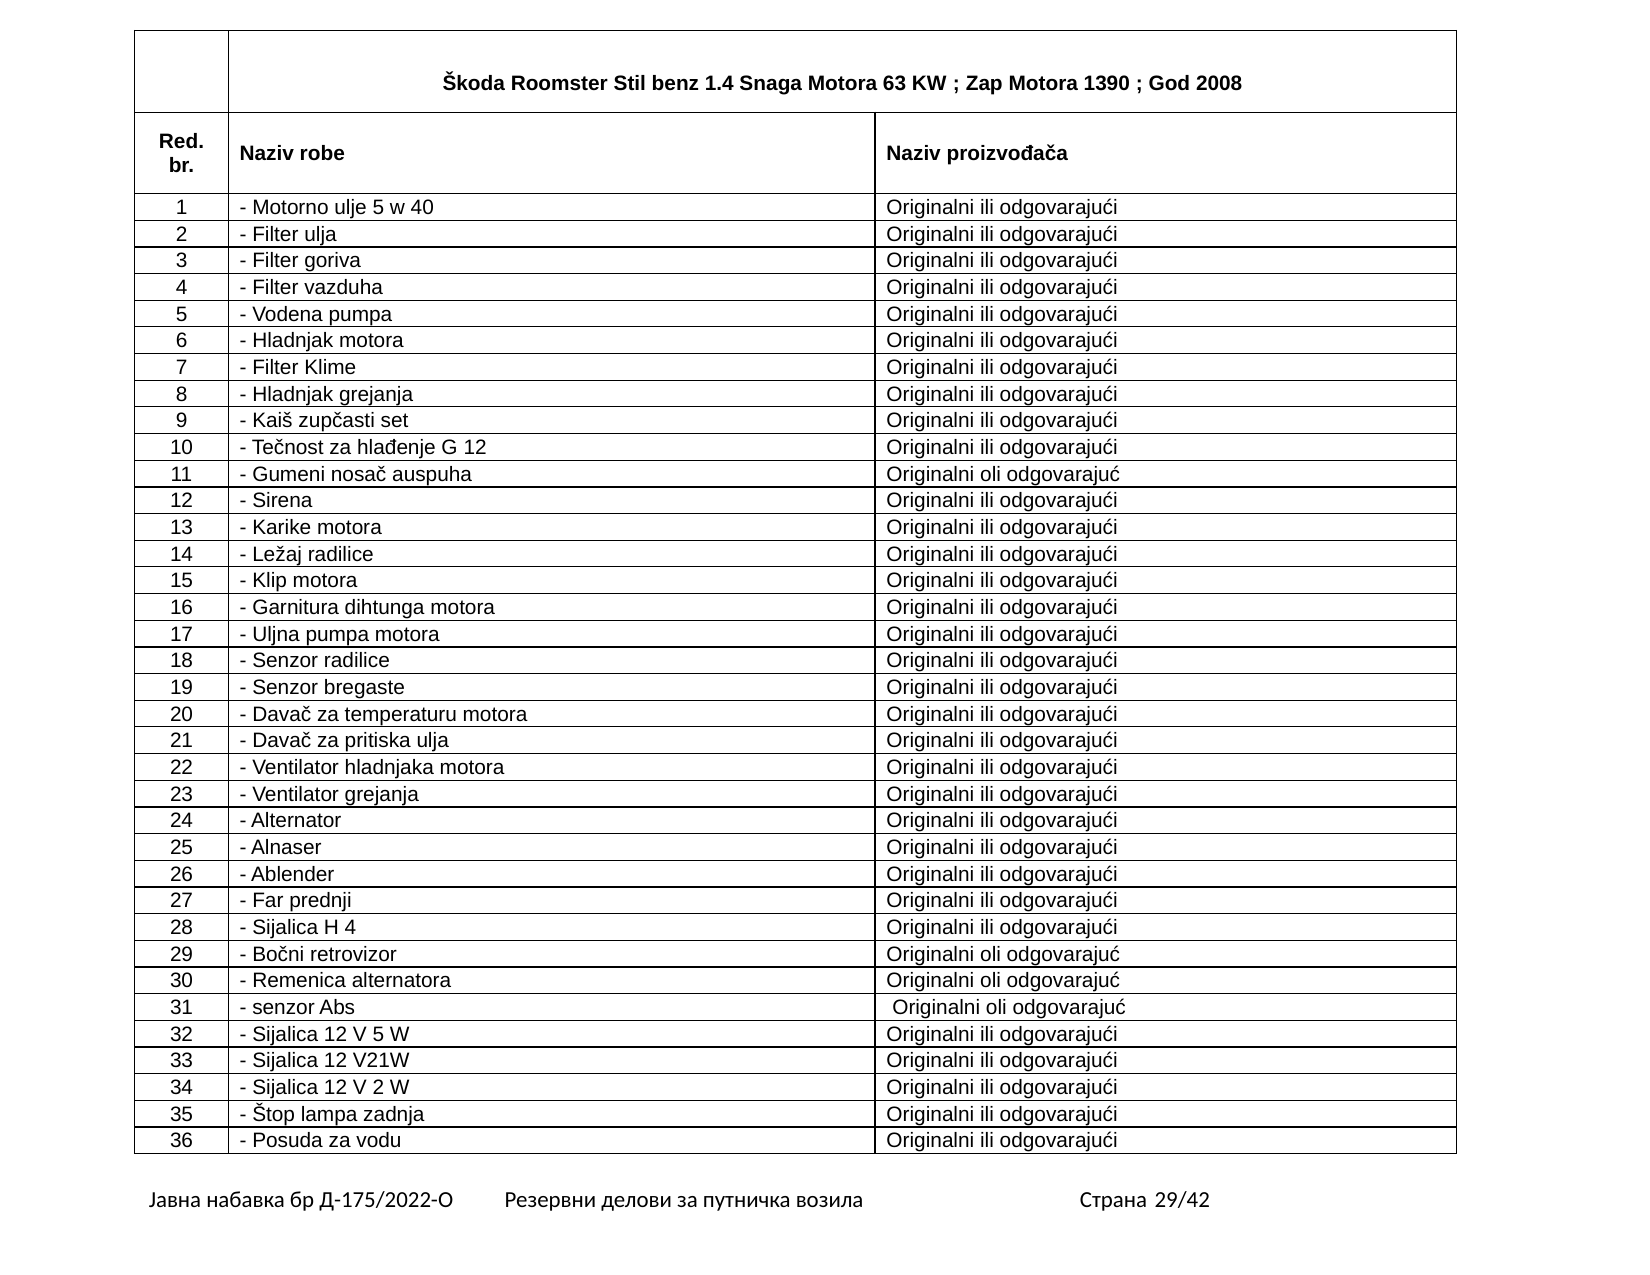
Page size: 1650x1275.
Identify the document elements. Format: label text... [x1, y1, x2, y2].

table_cell Originalni ili odgovarajući [876, 221, 1456, 246]
table_cell Originalni ili odgovarajući [876, 274, 1456, 300]
table_cell - Bočni retrovizor [229, 941, 874, 966]
table_cell 27 [135, 888, 228, 913]
table_cell 36 [135, 1128, 228, 1153]
table_cell - Sijalica 12 V21W [229, 1048, 874, 1073]
table_header Škoda Roomster Stil benz 1.4 Snaga Motora 63 KW ; Zap Motora 1390 ; God 2008 [229, 31, 1456, 112]
table_cell - Filter ulja [229, 221, 874, 246]
table_cell 33 [135, 1048, 228, 1073]
table_cell 31 [135, 994, 228, 1020]
table_cell 16 [135, 594, 228, 620]
table_cell 8 [135, 381, 228, 406]
table_cell 28 [135, 914, 228, 940]
table_cell - Klip motora [229, 567, 874, 593]
table_cell - Sijalica H 4 [229, 914, 874, 940]
table_cell - Karike motora [229, 514, 874, 540]
table_cell Originalni ili odgovarajući [876, 407, 1456, 433]
table_cell Originalni ili odgovarajući [876, 621, 1456, 646]
table_cell Originalni ili odgovarajući [876, 888, 1456, 913]
table_cell 20 [135, 701, 228, 726]
table_cell 23 [135, 781, 228, 806]
table_cell 15 [135, 567, 228, 593]
table_cell 4 [135, 274, 228, 300]
table_cell 32 [135, 1021, 228, 1046]
table_cell Originalni ili odgovarajući [876, 434, 1456, 460]
table_cell 26 [135, 861, 228, 886]
table_cell - Garnitura dihtunga motora [229, 594, 874, 620]
table_cell Originalni ili odgovarajući [876, 381, 1456, 406]
table_cell Originalni ili odgovarajući [876, 1101, 1456, 1126]
table_cell 6 [135, 327, 228, 353]
table_cell - Hladnjak motora [229, 327, 874, 353]
table_cell Originalni ili odgovarajući [876, 327, 1456, 353]
table_cell Originalni ili odgovarajući [876, 1021, 1456, 1046]
table_cell - senzor Abs [229, 994, 874, 1020]
table_cell - Ablender [229, 861, 874, 886]
table_cell - Motorno ulje 5 w 40 [229, 194, 874, 220]
table_cell Originalni ili odgovarajući [876, 301, 1456, 326]
table_cell Originalni ili odgovarajući [876, 541, 1456, 566]
table_cell 9 [135, 407, 228, 433]
table_cell 12 [135, 488, 228, 513]
table_cell - Kaiš zupčasti set [229, 407, 874, 433]
table_cell Naziv proizvođača [876, 113, 1456, 193]
table_cell - Davač za temperaturu motora [229, 701, 874, 726]
table_cell - Gumeni nosač auspuha [229, 461, 874, 486]
table_cell - Vodena pumpa [229, 301, 874, 326]
table_cell - Sijalica 12 V 5 W [229, 1021, 874, 1046]
table_cell - Ventilator grejanja [229, 781, 874, 806]
table_cell Originalni ili odgovarajući [876, 834, 1456, 860]
table_cell 3 [135, 248, 228, 273]
table_cell Originalni ili odgovarajući [876, 1074, 1456, 1100]
table_cell Originalni ili odgovarajući [876, 488, 1456, 513]
table_cell 5 [135, 301, 228, 326]
table_cell 35 [135, 1101, 228, 1126]
table_cell Originalni oli odgovarajuć [876, 994, 1456, 1020]
table_cell 34 [135, 1074, 228, 1100]
table_cell Originalni oli odgovarajuć [876, 461, 1456, 486]
table_cell Originalni ili odgovarajući [876, 1048, 1456, 1073]
table_cell - Štop lampa zadnja [229, 1101, 874, 1126]
table_cell 13 [135, 514, 228, 540]
table_cell Originalni ili odgovarajući [876, 1128, 1456, 1153]
table_cell - Filter goriva [229, 248, 874, 273]
table_cell - Ležaj radilice [229, 541, 874, 566]
table_cell Originalni ili odgovarajući [876, 567, 1456, 593]
table_cell 18 [135, 648, 228, 673]
table_cell Red. br. [135, 113, 228, 193]
table_cell Originalni ili odgovarajući [876, 594, 1456, 620]
table_cell Originalni ili odgovarajući [876, 781, 1456, 806]
table_cell 17 [135, 621, 228, 646]
table_cell Originalni oli odgovarajuć [876, 941, 1456, 966]
table_cell Originalni ili odgovarajući [876, 701, 1456, 726]
table_cell 30 [135, 968, 228, 993]
table_cell 1 [135, 194, 228, 220]
table_cell 11 [135, 461, 228, 486]
table_header [135, 31, 228, 112]
table_cell - Posuda za vodu [229, 1128, 874, 1153]
table_cell - Remenica alternatora [229, 968, 874, 993]
table_cell Naziv robe [229, 113, 874, 193]
table_cell Originalni oli odgovarajuć [876, 968, 1456, 993]
table_cell Originalni ili odgovarajući [876, 808, 1456, 833]
table_cell - Davač za pritiska ulja [229, 727, 874, 753]
table_cell - Tečnost za hlađenje G 12 [229, 434, 874, 460]
table_cell 2 [135, 221, 228, 246]
table_cell - Filter Klime [229, 354, 874, 380]
table_cell 14 [135, 541, 228, 566]
table_cell 19 [135, 674, 228, 700]
table_cell Originalni ili odgovarajući [876, 248, 1456, 273]
table_cell Originalni ili odgovarajući [876, 754, 1456, 780]
table_cell Originalni ili odgovarajući [876, 674, 1456, 700]
table_cell - Senzor radilice [229, 648, 874, 673]
table_cell 7 [135, 354, 228, 380]
table_cell Originalni ili odgovarajući [876, 914, 1456, 940]
table_cell - Ventilator hladnjaka motora [229, 754, 874, 780]
table_cell Originalni ili odgovarajući [876, 648, 1456, 673]
table_cell - Hladnjak grejanja [229, 381, 874, 406]
table_cell 25 [135, 834, 228, 860]
table_cell - Senzor bregaste [229, 674, 874, 700]
table_cell - Alternator [229, 808, 874, 833]
table_cell - Filter vazduha [229, 274, 874, 300]
table_cell 21 [135, 727, 228, 753]
table_cell - Far prednji [229, 888, 874, 913]
table_cell Originalni ili odgovarajući [876, 514, 1456, 540]
table_cell Originalni ili odgovarajući [876, 861, 1456, 886]
table_cell - Sirena [229, 488, 874, 513]
table_cell 22 [135, 754, 228, 780]
table_cell - Alnaser [229, 834, 874, 860]
table_cell 29 [135, 941, 228, 966]
table_cell - Sijalica 12 V 2 W [229, 1074, 874, 1100]
table_cell - Uljna pumpa motora [229, 621, 874, 646]
table_cell 24 [135, 808, 228, 833]
table_cell Originalni ili odgovarajući [876, 727, 1456, 753]
table_cell Originalni ili odgovarajući [876, 194, 1456, 220]
table_cell Originalni ili odgovarajući [876, 354, 1456, 380]
table_cell 10 [135, 434, 228, 460]
